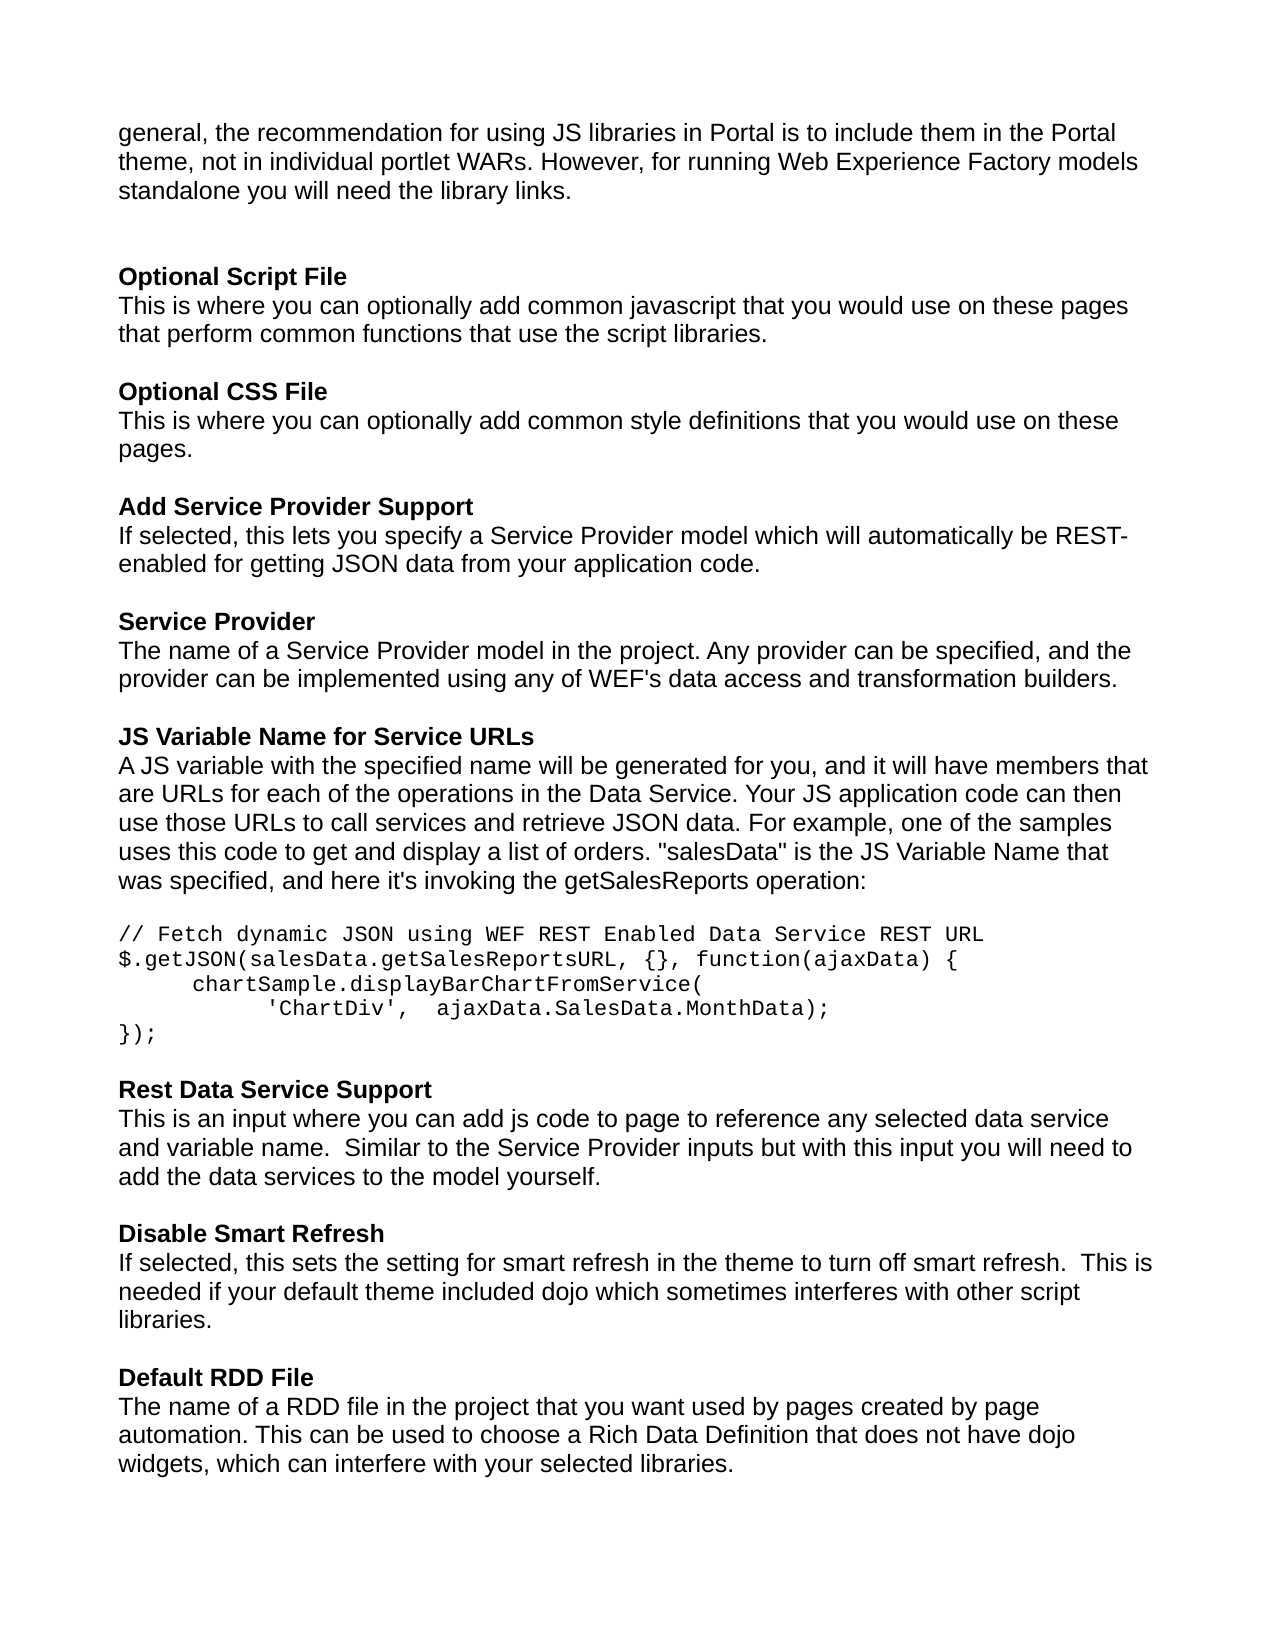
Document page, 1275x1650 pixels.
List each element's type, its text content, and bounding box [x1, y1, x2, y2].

text chartSample.displayBarChartFromService( [118, 973, 1157, 997]
text The name of a RDD file in the project that you want used by pages created by page automation. This can be used to choose a Rich Data Definition that does not have dojo widgets, which can interfere with your selected libraries. [118, 1392, 1157, 1478]
text Default RDD File [118, 1363, 1157, 1392]
text Service Provider [118, 607, 1157, 636]
text Disable Smart Refresh [118, 1219, 1157, 1248]
text Optional Script File [118, 262, 1157, 291]
text Add Service Provider Support [118, 492, 1157, 521]
text JS Variable Name for Service URLs [118, 722, 1157, 751]
text Optional CSS File [118, 377, 1157, 406]
text $.getJSON(salesData.getSalesReportsURL, {}, function(ajaxData) { [118, 948, 1157, 973]
text Rest Data Service Support [118, 1075, 1157, 1104]
text general, the recommendation for using JS libraries in Portal is to include them in the Portal theme, not in individual portlet WARs. However, for running Web Experience Factory models standalone you will need the library links. [118, 118, 1157, 204]
text The name of a Service Provider model in the project. Any provider can be specified, and the provider can be implemented using any of WEF's data access and transformation builders. [118, 636, 1157, 693]
text This is where you can optionally add common javascript that you would use on these pages that perform common functions that use the script libraries. [118, 291, 1157, 348]
text This is where you can optionally add common style definitions that you would use on these pages. [118, 406, 1157, 463]
text // Fetch dynamic JSON using WEF REST Enabled Data Service REST URL [118, 923, 1157, 948]
text A JS variable with the specified name will be generated for you, and it will have members that are URLs for each of the operations in the Data Service. Your JS application code can then use those URLs to call services and retrieve JSON data. For example, one of the samples uses this code to get and display a list of orders. "salesData" is the JS Variable Name that was specified, and here it's invoking the getSalesReports operation: [118, 751, 1157, 894]
text If selected, this lets you specify a Service Provider model which will automatically be REST-enabled for getting JSON data from your application code. [118, 521, 1157, 578]
text If selected, this sets the setting for smart refresh in the theme to turn off smart refresh. This is needed if your default theme included dojo which sometimes interferes with other script libraries. [118, 1248, 1157, 1334]
text 'ChartDiv', ajaxData.SalesData.MonthData); [118, 997, 1157, 1022]
text }); [118, 1022, 1157, 1047]
text This is an input where you can add js code to page to reference any selected data service and variable name. Similar to the Service Provider inputs but with this input you will need to add the data services to the model yourself. [118, 1104, 1157, 1190]
